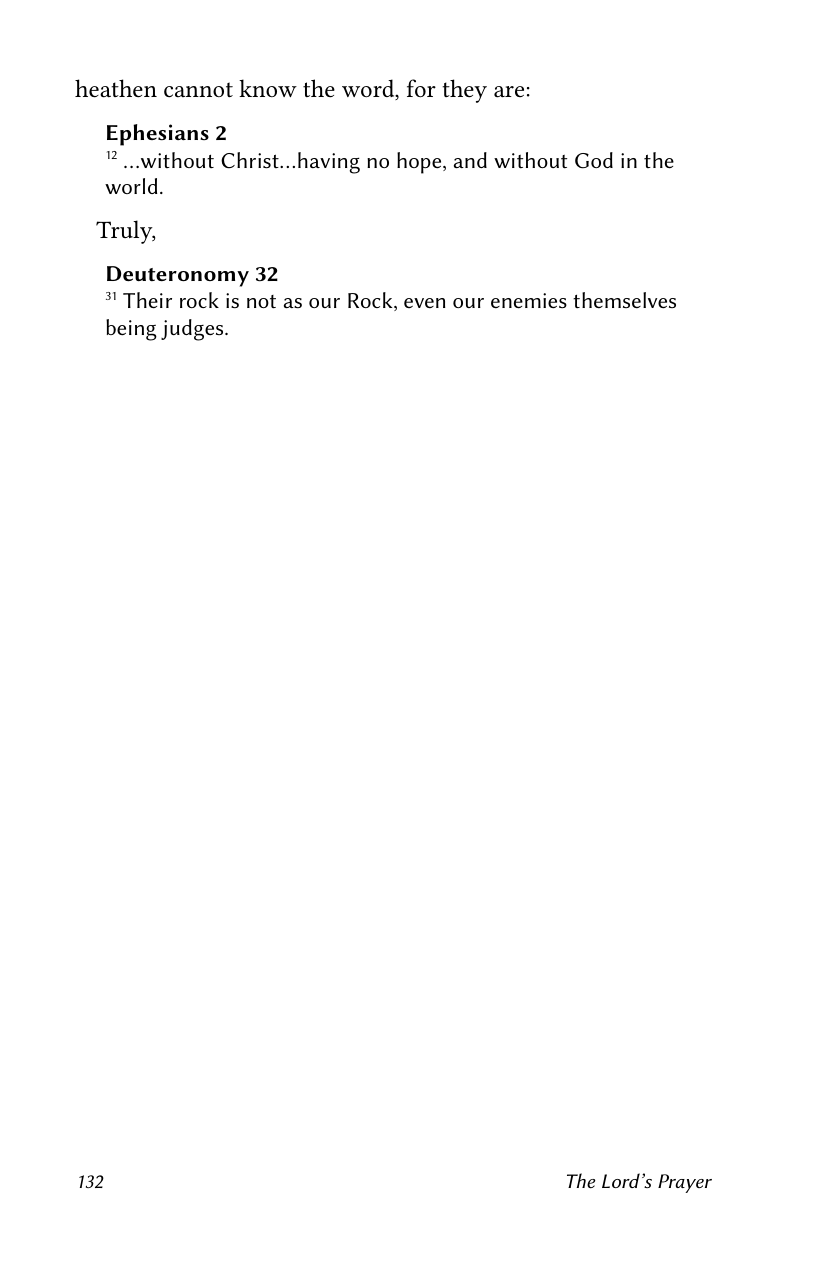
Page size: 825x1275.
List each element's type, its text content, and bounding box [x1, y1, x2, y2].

text 12 ...without Christ...having no hope, and without God in the world. [105, 147, 682, 200]
text heathen cannot know the word, for they are: [75, 75, 712, 103]
text Deuteronomy 32 [105, 261, 712, 287]
text Ephesians 2 [105, 120, 712, 146]
text 31 Their rock is not as our Rock, even our enemies themselves being judges. [105, 288, 682, 341]
text Truly, [75, 216, 712, 244]
